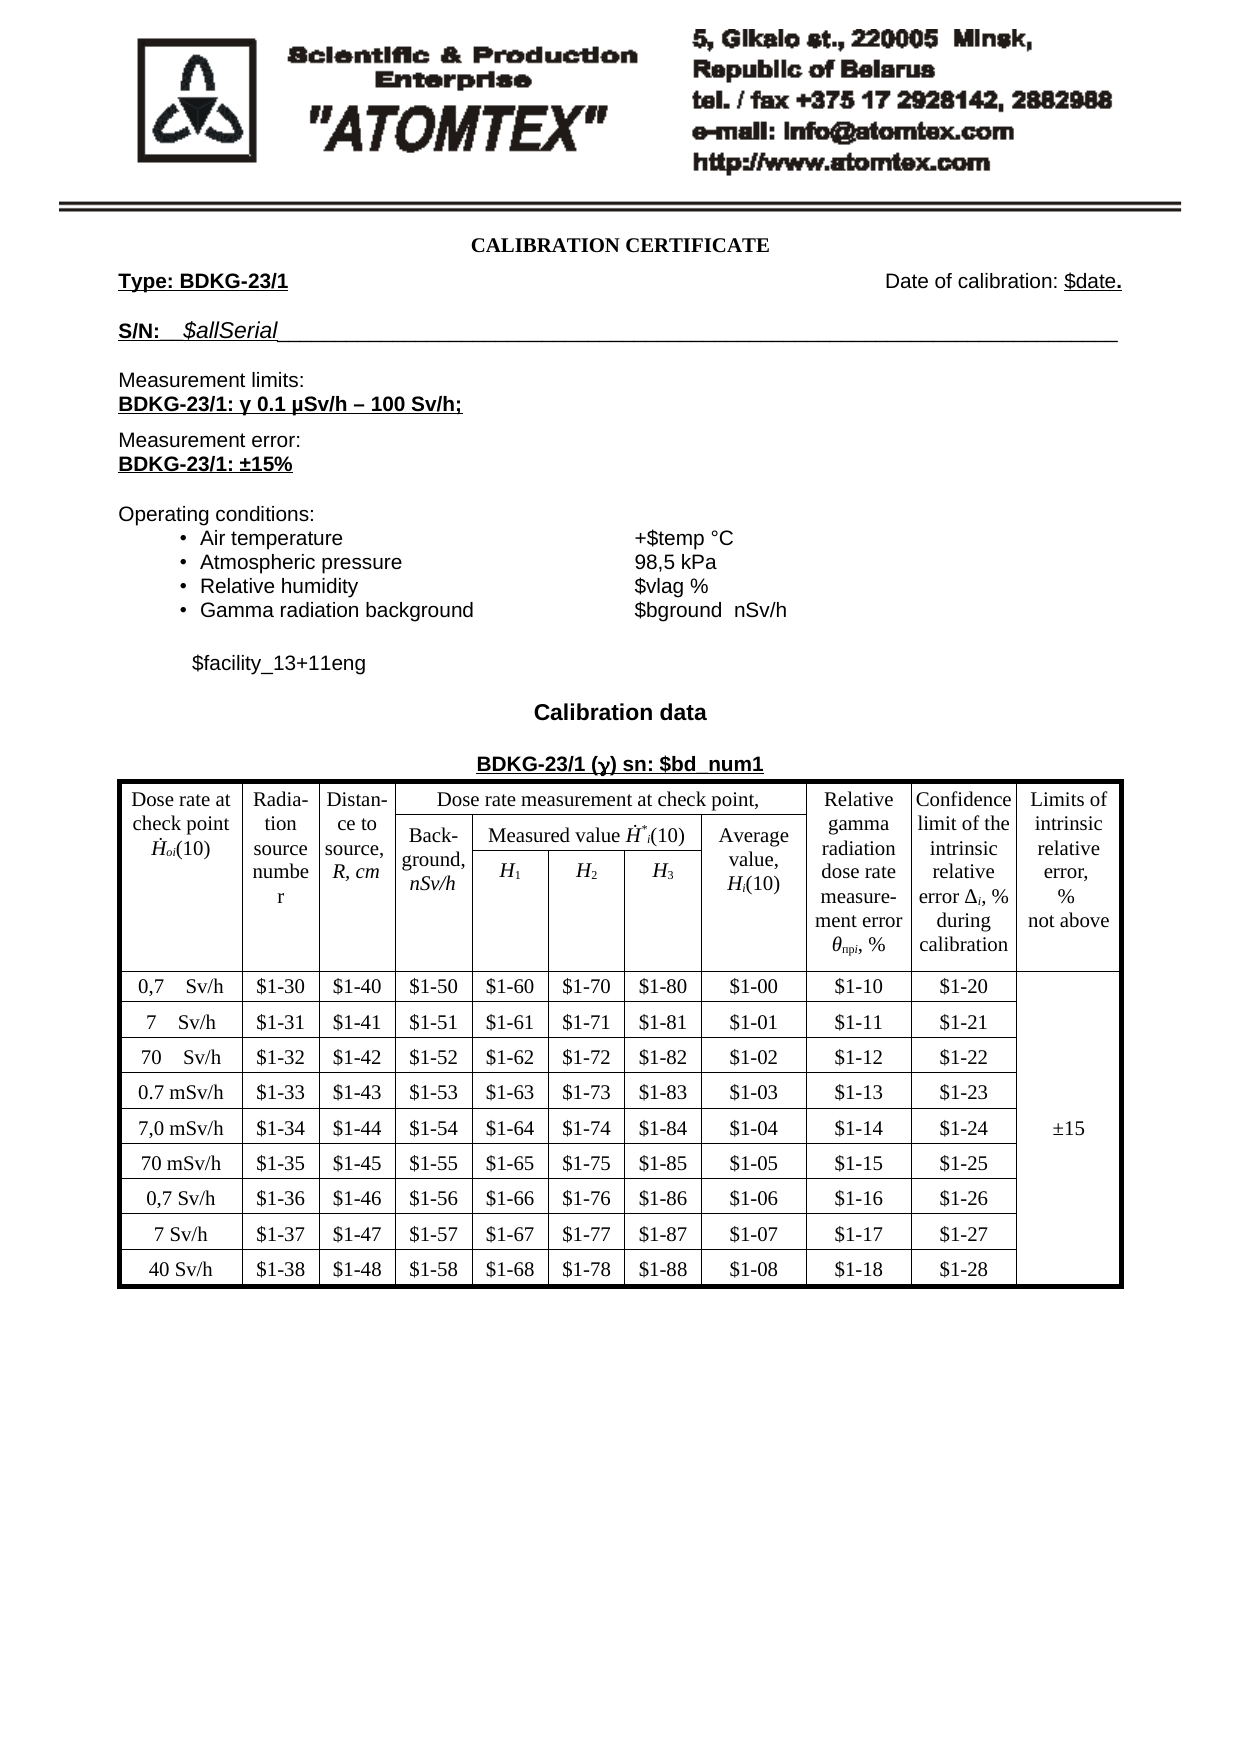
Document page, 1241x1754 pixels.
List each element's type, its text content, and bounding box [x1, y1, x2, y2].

table_cell $1-47 [320, 1214, 395, 1249]
table_cell $1-28 [912, 1250, 1016, 1284]
table_cell $1-23 [912, 1073, 1016, 1107]
table_cell $1-51 [396, 1002, 472, 1037]
table_cell $1-78 [549, 1250, 624, 1284]
table_cell $1-26 [912, 1179, 1016, 1213]
table_cell Distan-ce to source, R, сm [320, 784, 395, 971]
table_cell $1-13 [807, 1073, 911, 1107]
table_cell $1-84 [625, 1109, 701, 1143]
table_cell $1-62 [473, 1038, 548, 1072]
table_cell $1-15 [807, 1144, 911, 1178]
table_cell $1-17 [807, 1214, 911, 1249]
table_cell 7 Sv/h [122, 1214, 242, 1249]
table_cell $1-38 [243, 1250, 319, 1284]
table_cell $1-21 [912, 1002, 1016, 1037]
table_cell $1-31 [243, 1002, 319, 1037]
table_cell Measured value Ḣ*i(10) [473, 815, 701, 850]
table_cell $1-03 [702, 1073, 806, 1107]
table_cell $1-53 [396, 1073, 472, 1107]
table_cell $1-76 [549, 1179, 624, 1213]
table_cell $1-05 [702, 1144, 806, 1178]
table_cell $1-66 [473, 1179, 548, 1213]
table_cell $1-22 [912, 1038, 1016, 1072]
table_cell $1-54 [396, 1109, 472, 1143]
table_cell $1-77 [549, 1214, 624, 1249]
text Measurement limits: [118, 368, 1122, 392]
table_cell $1-41 [320, 1002, 395, 1037]
text BDKG-23/1: ±15% [118, 451, 1122, 475]
table_cell H1 [473, 851, 548, 971]
table_cell $1-50 [396, 972, 472, 1001]
table_cell $1-63 [473, 1073, 548, 1107]
table_cell $1-74 [549, 1109, 624, 1143]
table_cell Back-ground, nSv/h [396, 815, 472, 971]
table_cell Radia-tion source number [243, 784, 319, 971]
table_cell $1-12 [807, 1038, 911, 1072]
list Gamma radiation background $bground nSv/h [179, 598, 1122, 622]
table_cell 0,7 Sv/h [122, 972, 242, 1001]
table_cell $1-87 [625, 1214, 701, 1249]
table_cell $1-40 [320, 972, 395, 1001]
table_cell $1-44 [320, 1109, 395, 1143]
table_cell $1-32 [243, 1038, 319, 1072]
table_cell $1-25 [912, 1144, 1016, 1178]
table_cell $1-30 [243, 972, 319, 1001]
table_cell Relative gamma radiation dose rate measure-ment error θпрi, % [807, 784, 911, 971]
table_cell $1-65 [473, 1144, 548, 1178]
table_cell H3 [625, 851, 701, 971]
table_cell $1-75 [549, 1144, 624, 1178]
table_cell $1-57 [396, 1214, 472, 1249]
table_cell $1-36 [243, 1179, 319, 1213]
table_cell $1-83 [625, 1073, 701, 1107]
text $facility_13+11eng [118, 651, 1122, 675]
text Calibration data [118, 699, 1122, 725]
table_cell $1-73 [549, 1073, 624, 1107]
text CALIBRATION CERTIFICATE [118, 233, 1122, 257]
table_cell $1-56 [396, 1179, 472, 1213]
text Operating conditions: [118, 502, 1122, 526]
text BDKG-23/1: γ 0.1 µSv/h – 100 Sv/h; [118, 392, 1122, 416]
table_cell $1-27 [912, 1214, 1016, 1249]
table_cell Dose rate at check point Ḣoi(10) [122, 784, 242, 971]
table_cell $1-43 [320, 1073, 395, 1107]
table_cell Average value, Hi(10) [702, 815, 806, 971]
table_cell $1-60 [473, 972, 548, 1001]
table_cell 0.7 mSv/h [122, 1073, 242, 1107]
table_cell $1-04 [702, 1109, 806, 1143]
table_cell $1-52 [396, 1038, 472, 1072]
table_cell $1-45 [320, 1144, 395, 1178]
table_cell $1-06 [702, 1179, 806, 1213]
table_cell $1-46 [320, 1179, 395, 1213]
table_cell $1-37 [243, 1214, 319, 1249]
table_cell $1-20 [912, 972, 1016, 1001]
table_cell ±15 [1017, 972, 1119, 1284]
table_cell $1-00 [702, 972, 806, 1001]
table_cell $1-42 [320, 1038, 395, 1072]
table_cell 70 Sv/h [122, 1038, 242, 1072]
table_cell Limits of intrinsic relative error, % not above [1017, 784, 1119, 971]
list Air temperature +$temp °C [179, 526, 1122, 550]
table_cell $1-48 [320, 1250, 395, 1284]
table_cell $1-08 [702, 1250, 806, 1284]
table_cell $1-14 [807, 1109, 911, 1143]
table_cell Confidence limit of the intrinsic relative error Δi, % during calibration [912, 784, 1016, 971]
table_cell Dose rate measurement at check point, [396, 784, 806, 814]
table_cell $1-01 [702, 1002, 806, 1037]
table_cell $1-10 [807, 972, 911, 1001]
table_cell 7 Sv/h [122, 1002, 242, 1037]
table_cell $1-11 [807, 1002, 911, 1037]
table_cell $1-72 [549, 1038, 624, 1072]
picture [59, 29, 1182, 233]
text S/N:__$allSerial [118, 317, 1122, 344]
text Type: BDKG-23/1 Date of calibration: $date. [118, 269, 1122, 293]
list Atmospheric pressure 98,5 kPa [179, 550, 1122, 574]
table_cell $1-58 [396, 1250, 472, 1284]
table_cell $1-88 [625, 1250, 701, 1284]
table_cell $1-34 [243, 1109, 319, 1143]
table_cell $1-71 [549, 1002, 624, 1037]
table_cell $1-68 [473, 1250, 548, 1284]
table_cell 0,7 Sv/h [122, 1179, 242, 1213]
table_cell $1-33 [243, 1073, 319, 1107]
table_cell $1-81 [625, 1002, 701, 1037]
table_cell $1-85 [625, 1144, 701, 1178]
table_cell $1-70 [549, 972, 624, 1001]
table_cell $1-07 [702, 1214, 806, 1249]
table_cell $1-35 [243, 1144, 319, 1178]
table_cell 7,0 mSv/h [122, 1109, 242, 1143]
table_cell $1-55 [396, 1144, 472, 1178]
table_cell $1-64 [473, 1109, 548, 1143]
table_cell $1-02 [702, 1038, 806, 1072]
table_cell $1-24 [912, 1109, 1016, 1143]
table_header BDKG-23/1 () sn: $bd_num1 [119, 749, 1121, 779]
table_cell 40 Sv/h [122, 1250, 242, 1284]
table_cell $1-86 [625, 1179, 701, 1213]
table_cell $1-16 [807, 1179, 911, 1213]
table_cell $1-61 [473, 1002, 548, 1037]
table_cell H2 [549, 851, 624, 971]
text Measurement error: [118, 427, 1122, 451]
table_cell 70 mSv/h [122, 1144, 242, 1178]
table_cell $1-67 [473, 1214, 548, 1249]
table_cell $1-18 [807, 1250, 911, 1284]
table_cell $1-80 [625, 972, 701, 1001]
table_cell $1-82 [625, 1038, 701, 1072]
list Relative humidity $vlag % [179, 574, 1122, 598]
